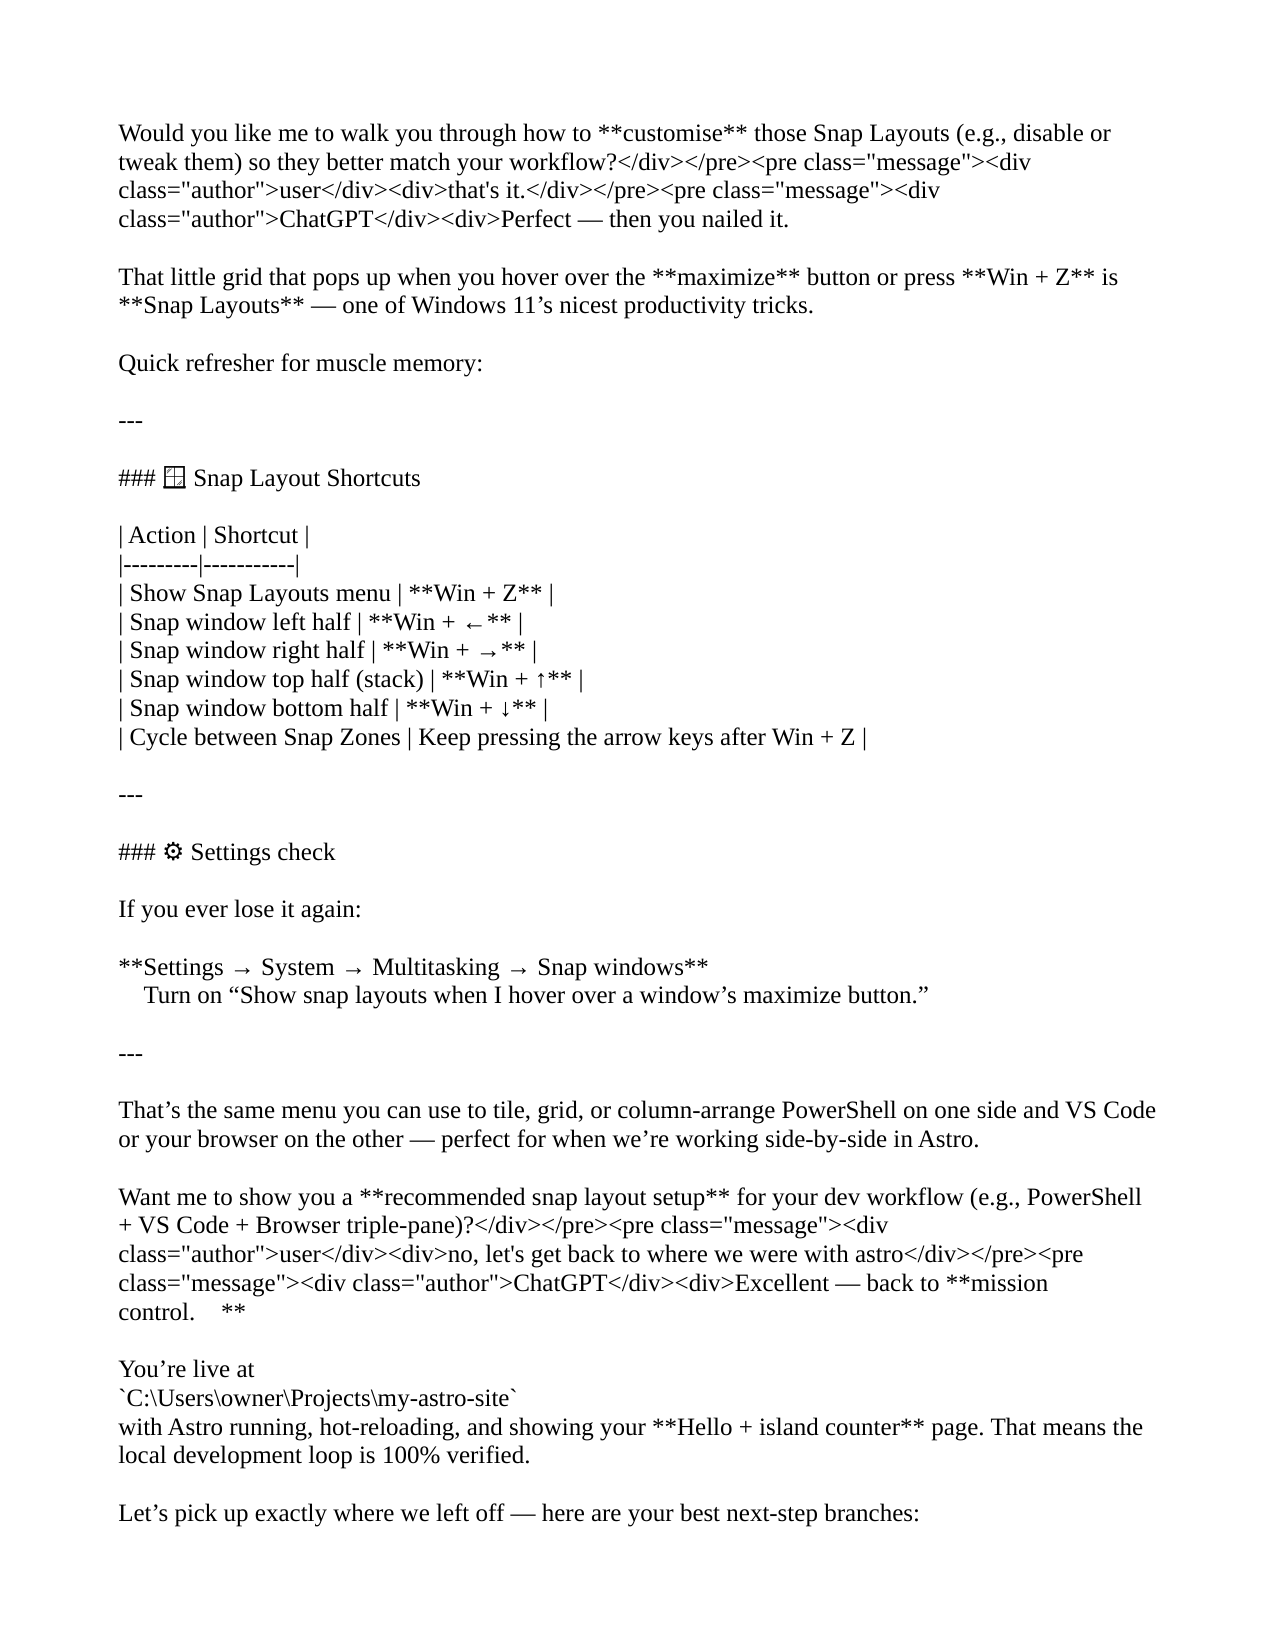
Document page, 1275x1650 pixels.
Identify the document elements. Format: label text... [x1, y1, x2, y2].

text You’re live at [118, 1354, 1157, 1383]
text --- [118, 779, 1157, 808]
text ✅ Turn on “Show snap layouts when I hover over a window’s maximize button.” [118, 981, 1157, 1009]
text | Snap window top half (stack) | **Win + ↑** | [118, 664, 1157, 693]
text | Show Snap Layouts menu | **Win + Z** | [118, 578, 1157, 607]
text That little grid that pops up when you hover over the **maximize** button or press **Win + Z** is **Snap Layouts** — one of Windows 11’s nicest productivity tricks. [118, 262, 1157, 319]
text --- [118, 1038, 1157, 1067]
text Let’s pick up exactly where we left off — here are your best next-step branches: [118, 1498, 1157, 1527]
text --- [118, 406, 1157, 434]
text **Settings → System → Multitasking → Snap windows** [118, 952, 1157, 981]
text `C:\Users\owner\Projects\my-astro-site` [118, 1383, 1157, 1412]
text ### ⚙️ Settings check [118, 837, 1157, 866]
text | Snap window right half | **Win + →** | [118, 636, 1157, 664]
text with Astro running, hot-reloading, and showing your **Hello + island counter** page. That means the local development loop is 100% verified. [118, 1412, 1157, 1469]
text ### 🪟 Snap Layout Shortcuts [118, 463, 1157, 492]
text | Cycle between Snap Zones | Keep pressing the arrow keys after Win + Z | [118, 722, 1157, 751]
text | Snap window bottom half | **Win + ↓** | [118, 693, 1157, 722]
text Would you like me to walk you through how to **customise** those Snap Layouts (e.g., disable or tweak them) so they better match your workflow?</div></pre><pre class="message"><div class="author">user</div><div>that's it.</div></pre><pre class="message"><div class="author">ChatGPT</div><div>Perfect — then you nailed it. 🎯 [118, 118, 1157, 233]
text Quick refresher for muscle memory: [118, 348, 1157, 377]
text Want me to show you a **recommended snap layout setup** for your dev workflow (e.g., PowerShell + VS Code + Browser triple-pane)?</div></pre><pre class="message"><div class="author">user</div><div>no, let's get back to where we were with astro</div></pre><pre class="message"><div class="author">ChatGPT</div><div>Excellent — back to **mission control. 🚀** [118, 1182, 1157, 1326]
text | Snap window left half | **Win + ←** | [118, 607, 1157, 636]
text |---------|-----------| [118, 549, 1157, 578]
text | Action | Shortcut | [118, 521, 1157, 549]
text If you ever lose it again: [118, 894, 1157, 923]
text That’s the same menu you can use to tile, grid, or column-arrange PowerShell on one side and VS Code or your browser on the other — perfect for when we’re working side-by-side in Astro. [118, 1096, 1157, 1153]
